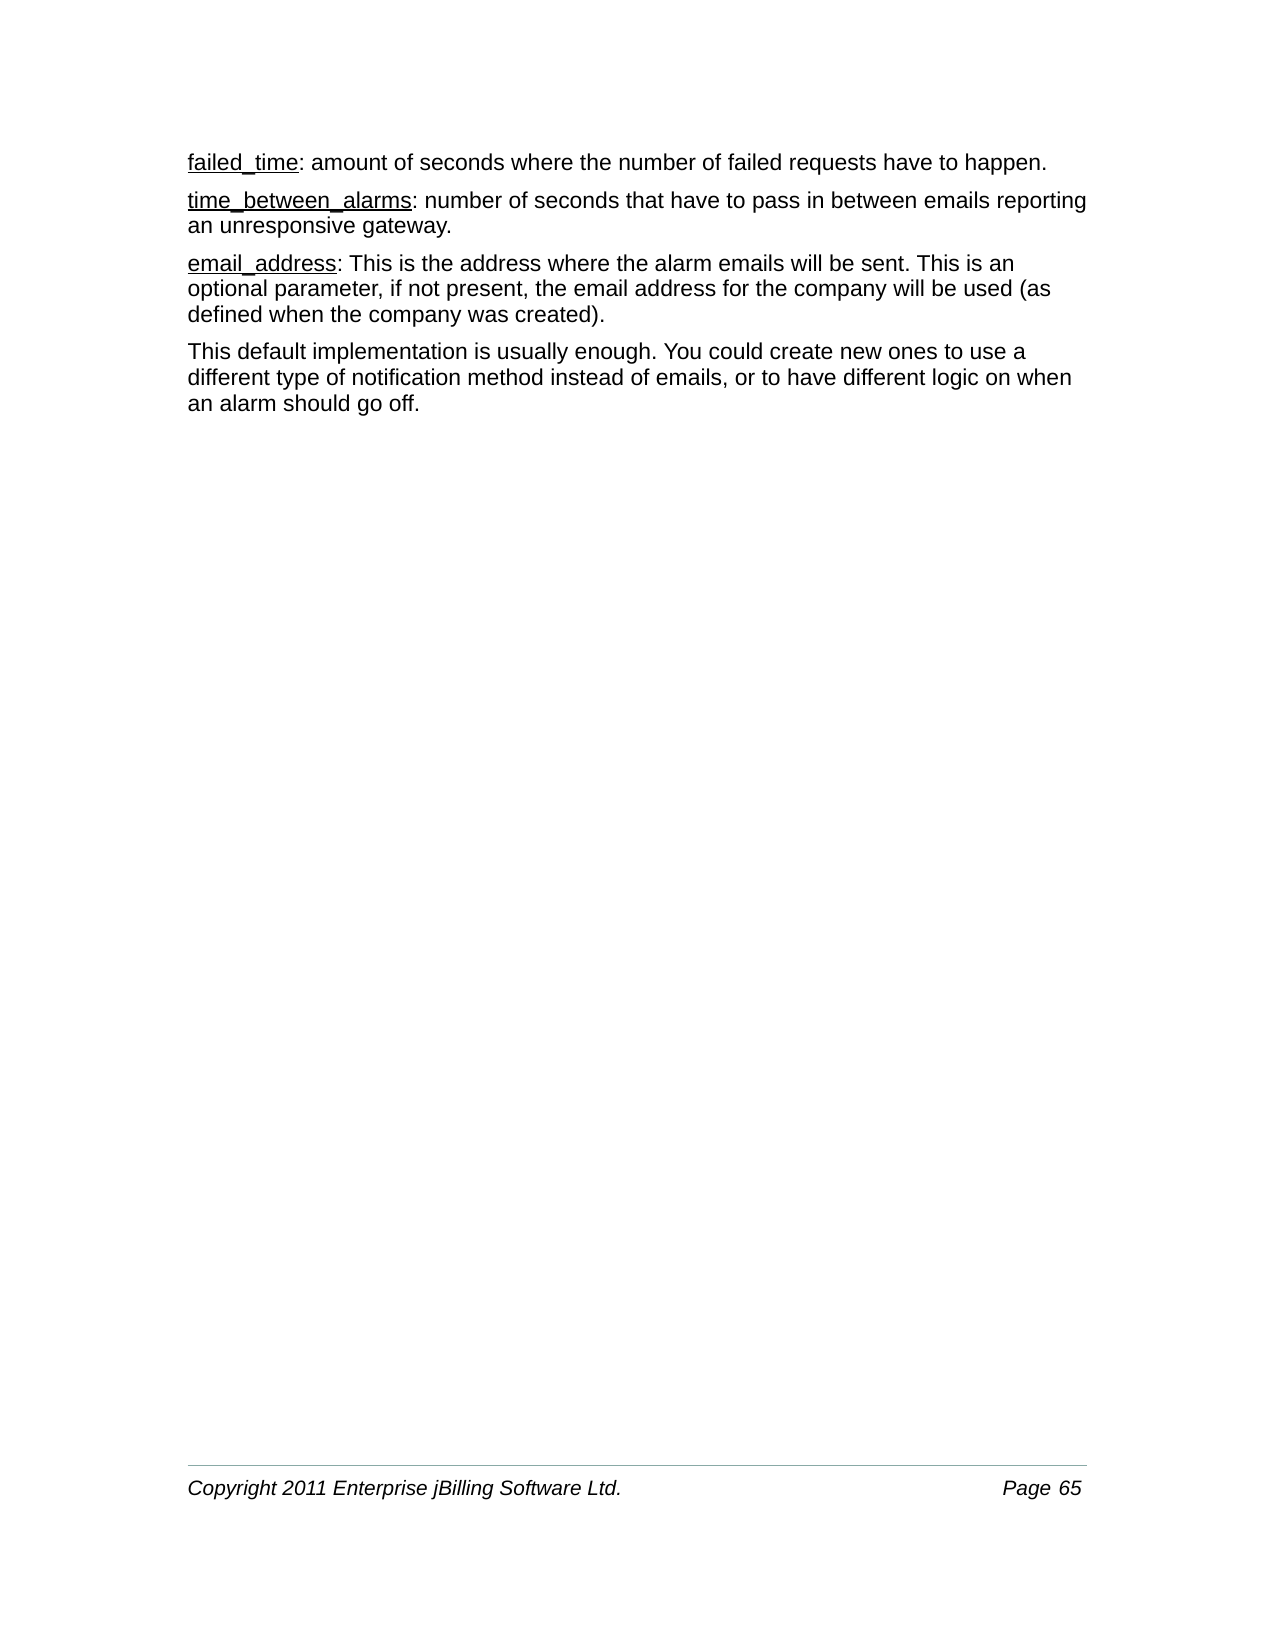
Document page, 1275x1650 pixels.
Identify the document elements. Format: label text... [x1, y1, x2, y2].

text time_between_alarms: number of seconds that have to pass in between emails reporting an unresponsive gateway. [187, 187, 1087, 239]
text failed_time: amount of seconds where the number of failed requests have to happen. [187, 150, 1087, 176]
text This default implementation is usually enough. You could create new ones to use a different type of notification method instead of emails, or to have different logic on when an alarm should go off. [187, 339, 1087, 416]
text email_address: This is the address where the alarm emails will be sent. This is an optional parameter, if not present, the email address for the company will be used (as defined when the company was created). [187, 250, 1087, 327]
